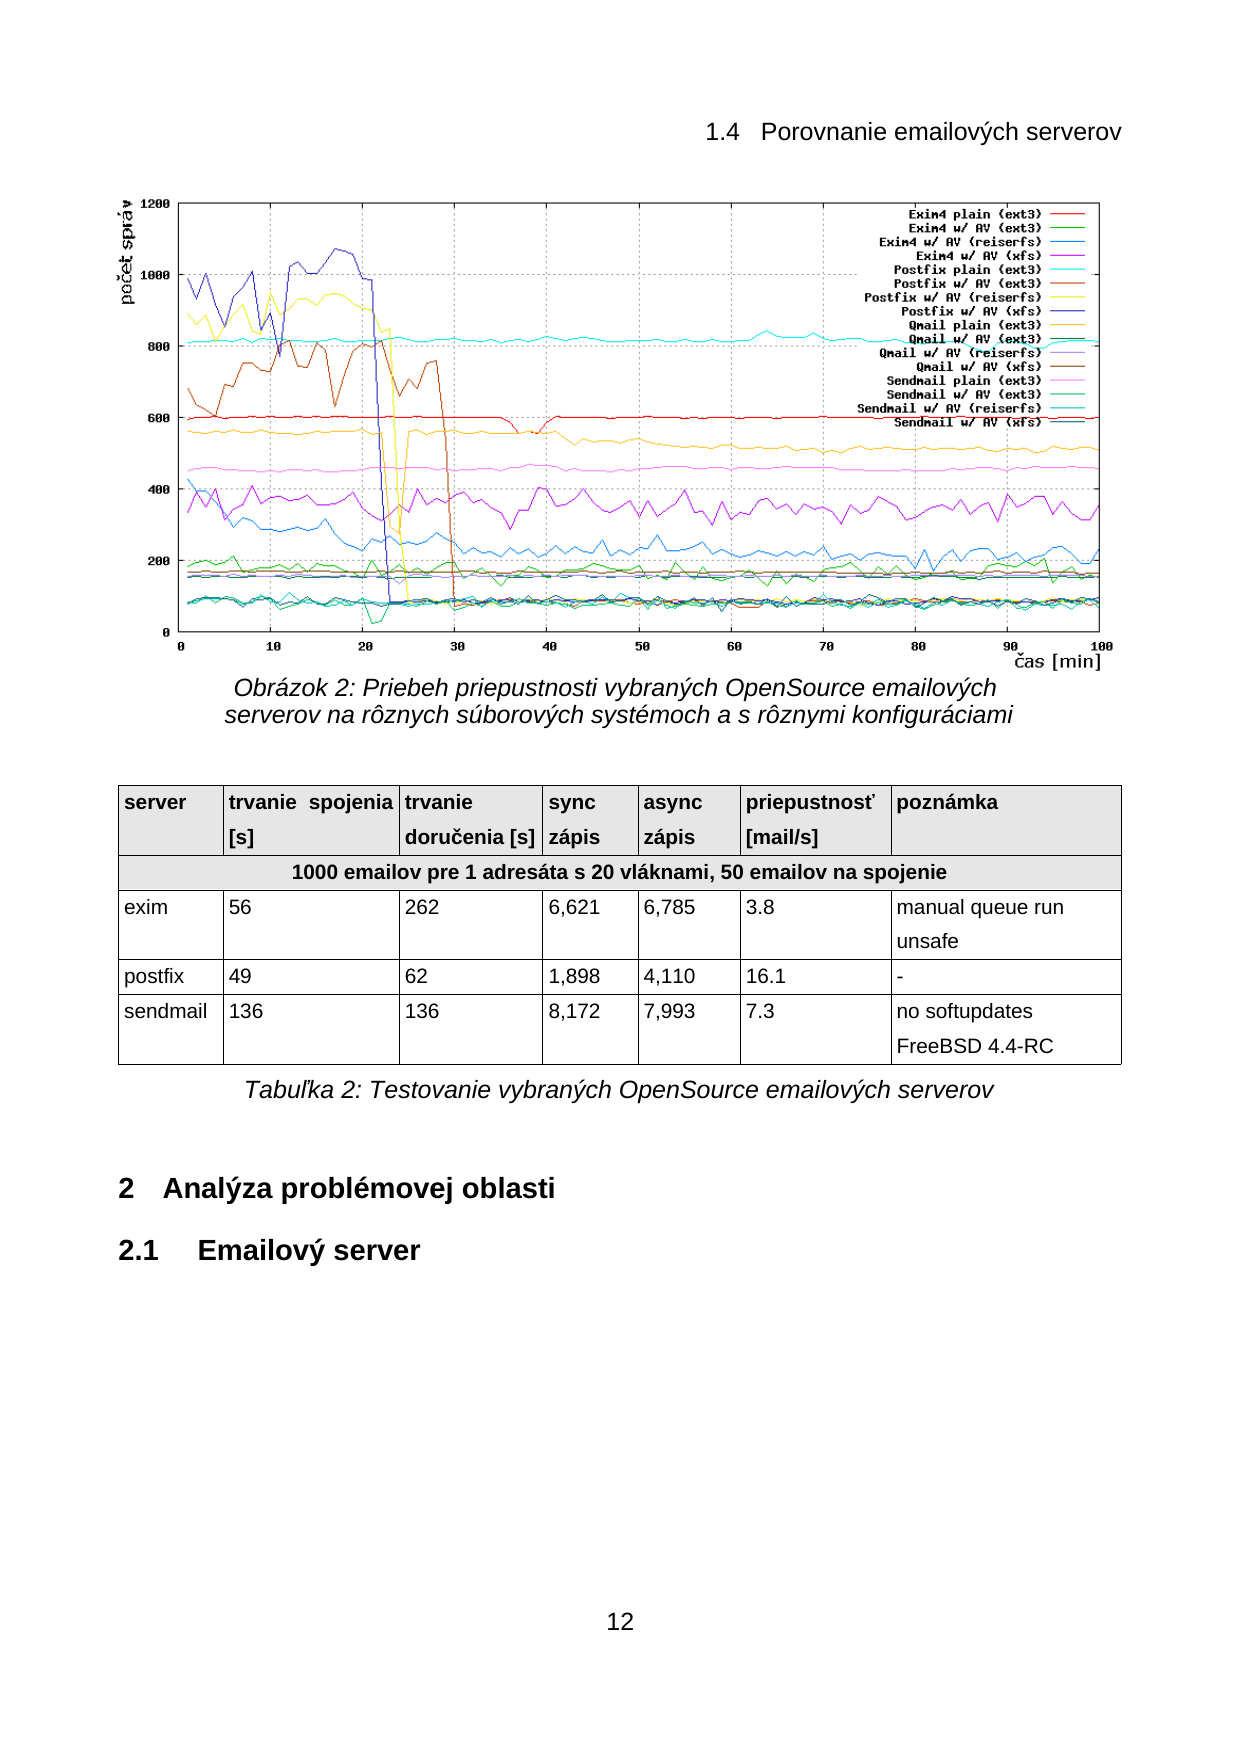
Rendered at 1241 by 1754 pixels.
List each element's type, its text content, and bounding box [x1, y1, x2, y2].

table_cell 62 [400, 960, 542, 994]
table_header sync zápis [543, 786, 638, 855]
table_cell 56 [224, 891, 399, 959]
table_cell 136 [224, 995, 399, 1063]
title Analýza problémovej oblasti [118, 1172, 1122, 1205]
table_cell 8,172 [543, 995, 638, 1063]
table_cell 7.3 [741, 995, 891, 1063]
table_header async zápis [639, 786, 740, 855]
table_header server [119, 786, 223, 855]
table_cell no softupdates FreeBSD 4.4-RC [892, 995, 1121, 1063]
table_header priepustnosť [mail/s] [741, 786, 891, 855]
subtitle Emailový server [118, 1233, 1122, 1266]
table_cell 6,785 [639, 891, 740, 959]
table_cell 7,993 [639, 995, 740, 1063]
table_cell exim [119, 891, 223, 959]
text Tabuľka 2: Testovanie vybraných OpenSource emailových serverov [118, 1076, 1122, 1104]
picture [106, 175, 1121, 674]
table_header trvanie doručenia [s] [400, 786, 542, 855]
table_cell 1000 emailov pre 1 adresáta s 20 vláknami, 50 emailov na spojenie [119, 856, 1121, 889]
table_cell 6,621 [543, 891, 638, 959]
table_cell 136 [400, 995, 542, 1063]
table_cell 1,898 [543, 960, 638, 994]
table_cell 3.8 [741, 891, 891, 959]
table_cell manual queue run unsafe [892, 891, 1121, 959]
table_cell postfix [119, 960, 223, 994]
table_cell 262 [400, 891, 542, 959]
table_header trvanie spojenia [s] [224, 786, 399, 855]
table_cell 4,110 [639, 960, 740, 994]
table_cell - [892, 960, 1121, 994]
table_header poznámka [892, 786, 1121, 855]
table_cell 49 [224, 960, 399, 994]
table_cell sendmail [119, 995, 223, 1063]
text Obrázok 2: Priebeh priepustnosti vybraných OpenSource emailových serverov na rôznych súborových systémoch a s rôznymi konfiguráciami [118, 674, 1122, 729]
table_cell 16.1 [741, 960, 891, 994]
